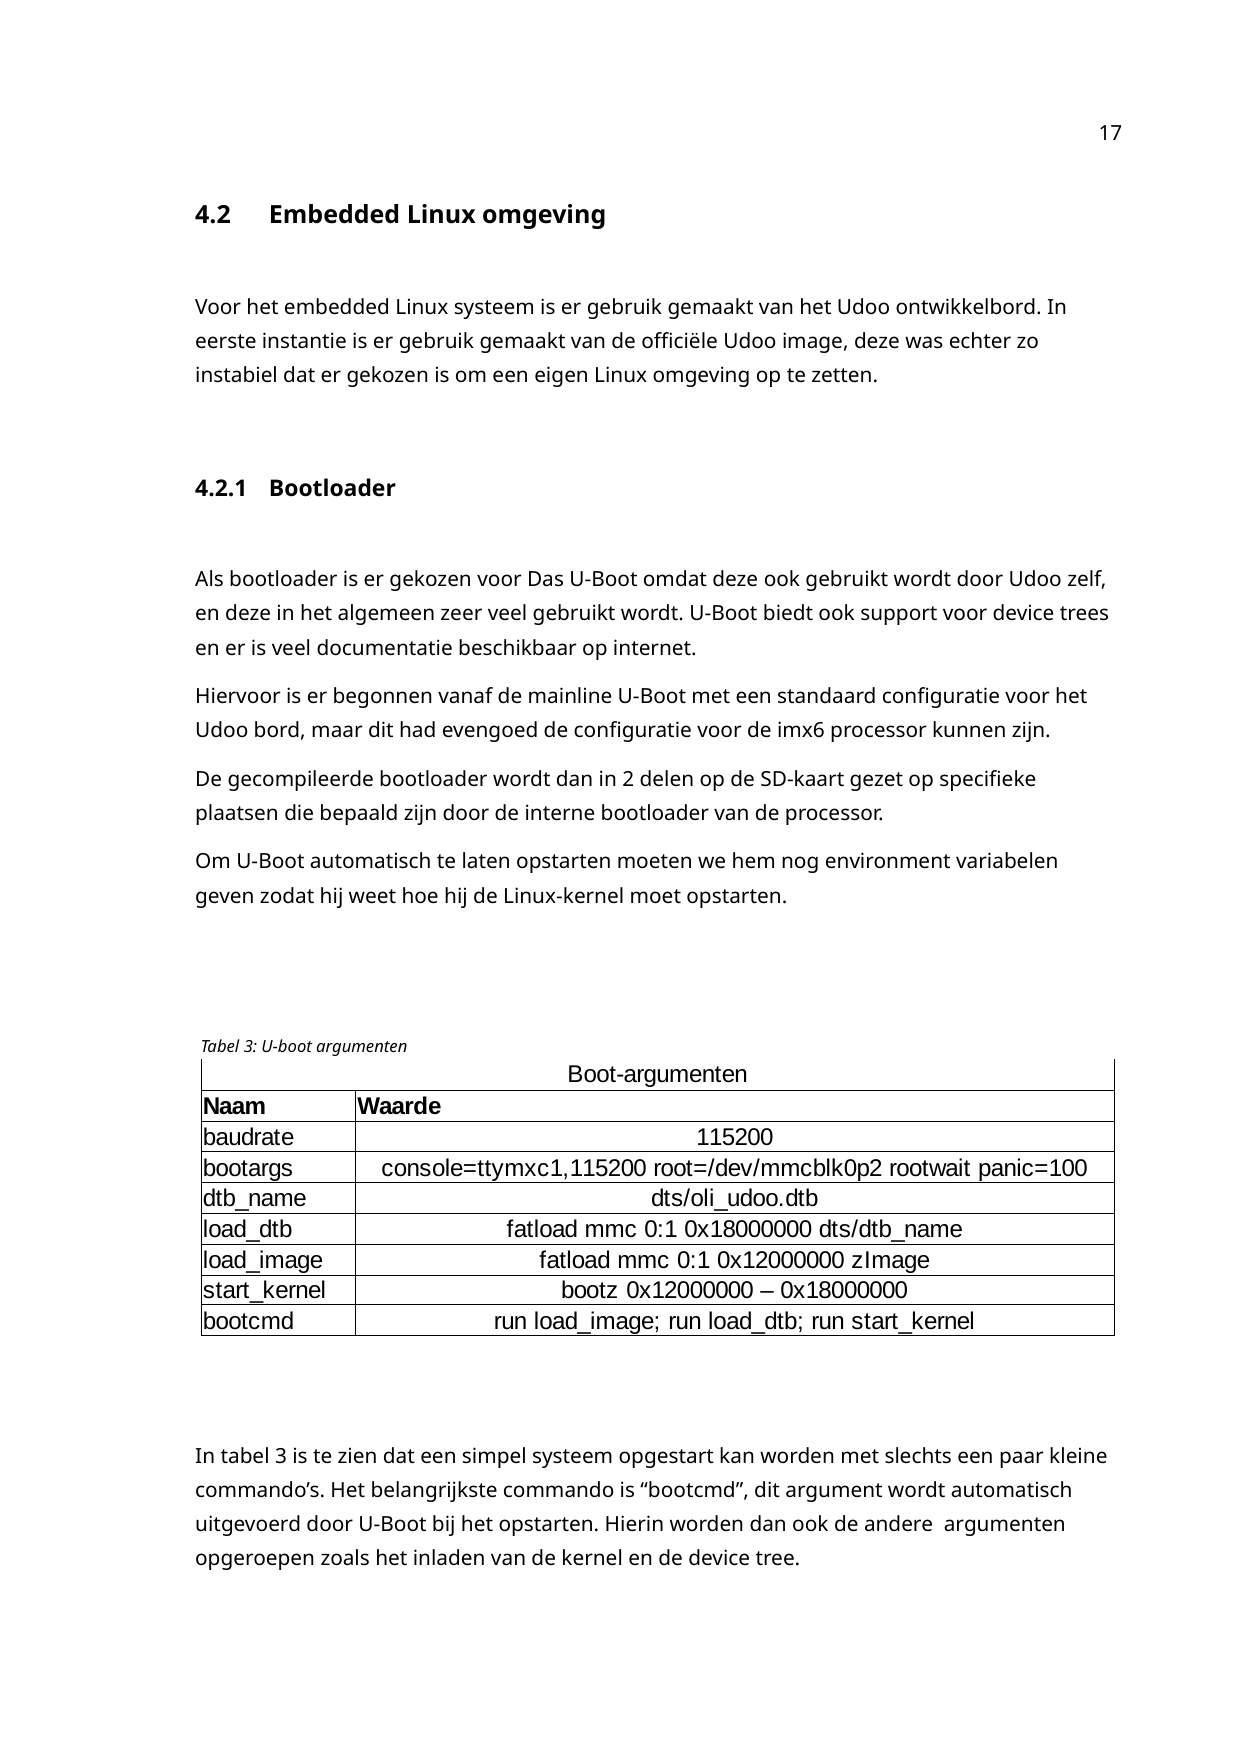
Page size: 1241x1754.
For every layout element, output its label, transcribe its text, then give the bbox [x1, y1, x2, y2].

text Hiervoor is er begonnen vanaf de mainline U-Boot met een standaard configuratie voor het Udoo bord, maar dit had evengoed de configuratie voor de imx6 processor kunnen zijn. [195, 681, 1122, 744]
subtitle 4.2.1 Bootloader [195, 472, 1122, 503]
text De gecompileerde bootloader wordt dan in 2 delen op de SD-kaart gezet op specifieke plaatsen die bepaald zijn door de interne bootloader van de processor. [195, 764, 1122, 826]
text Om U-Boot automatisch te laten opstarten moeten we hem nog environment variabelen geven zodat hij weet hoe hij de Linux-kernel moet opstarten. [195, 847, 1122, 909]
text Voor het embedded Linux systeem is er gebruik gemaakt van het Udoo ontwikkelbord. In eerste instantie is er gebruik gemaakt van de officiële Udoo image, deze was echter zo instabiel dat er gekozen is om een eigen Linux omgeving op te zetten. [195, 292, 1122, 389]
text In tabel 3 is te zien dat een simpel systeem opgestart kan worden met slechts een paar kleine commando’s. Het belangrijkste commando is “bootcmd”, dit argument wordt automatisch uitgevoerd door U-Boot bij het opstarten. Hierin worden dan ook de andere argumenten opgeroepen zoals het inladen van de kernel en de device tree. [195, 1441, 1122, 1572]
text Als bootloader is er gekozen voor Das U-Boot omdat deze ook gebruikt wordt door Udoo zelf, en deze in het algemeen zeer veel gebruikt wordt. U-Boot biedt ook support voor device trees en er is veel documentatie beschikbaar op internet. [195, 564, 1122, 661]
text Tabel 3: U-boot argumenten [200, 1025, 1117, 1338]
subtitle 4.2 Embedded Linux omgeving [195, 197, 1122, 231]
